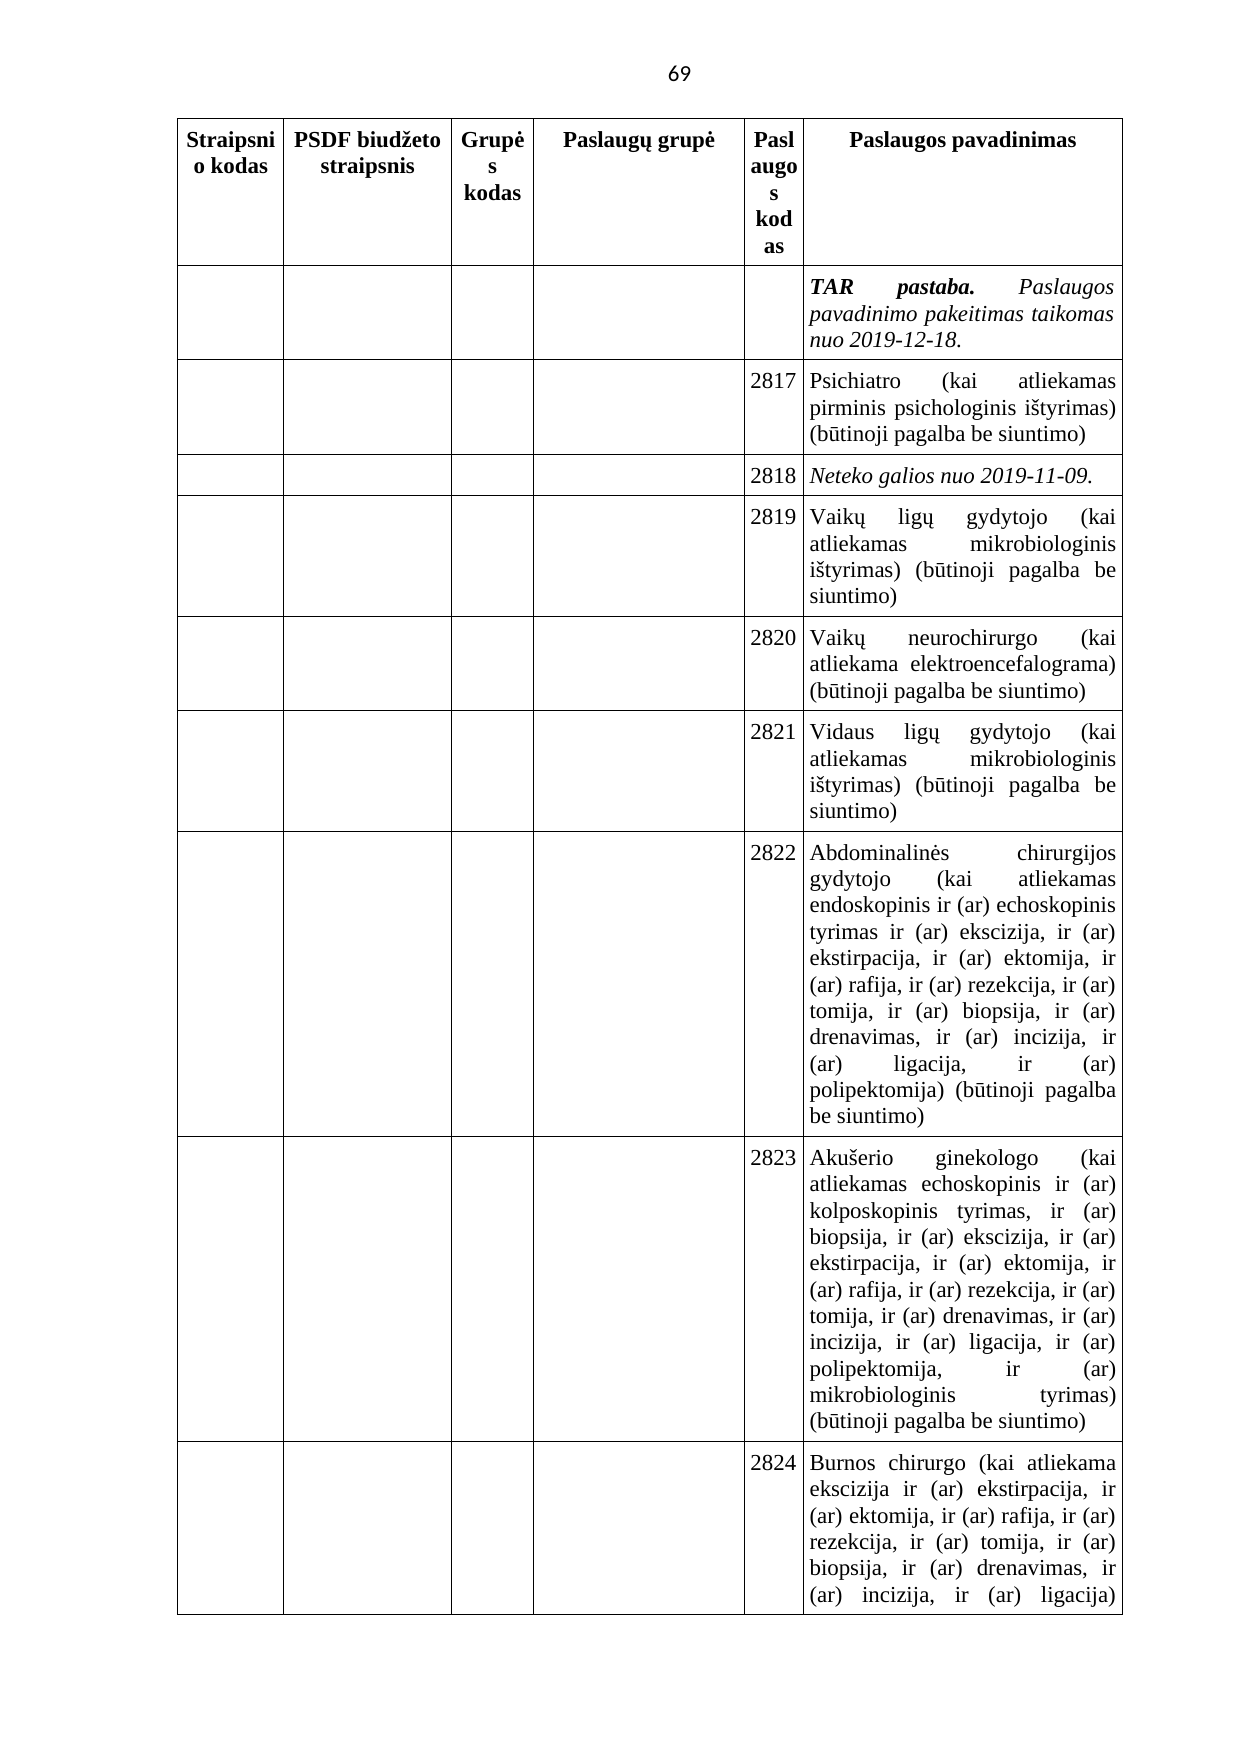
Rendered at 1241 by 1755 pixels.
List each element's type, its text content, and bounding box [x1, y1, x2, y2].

table_cell [534, 496, 744, 616]
table_cell [452, 617, 533, 710]
table_cell 2821 [745, 711, 803, 831]
table_cell [284, 1442, 451, 1614]
table_cell 2818 [745, 455, 803, 495]
table_cell [534, 266, 744, 359]
table_cell [452, 711, 533, 831]
table_cell Psichiatro (kai atliekamas pirminis psichologinis ištyrimas) (būtinoji pagalba be siuntimo) [804, 360, 1122, 454]
table_cell Burnos chirurgo (kai atliekama ekscizija ir (ar) ekstirpacija, ir (ar) ektomija, ir (ar) rafija, ir (ar) rezekcija, ir (ar) tomija, ir (ar) biopsija, ir (ar) drenavimas, ir (ar) incizija, ir (ar) ligacija) [804, 1442, 1122, 1614]
table_cell [178, 832, 283, 1136]
table_header Paslaugos pavadinimas [804, 119, 1122, 265]
table_cell [534, 1442, 744, 1614]
table_cell [178, 266, 283, 359]
table_cell [178, 1442, 283, 1614]
table_cell [284, 266, 451, 359]
table_header PSDF biudžeto straipsnis [284, 119, 451, 265]
table_header Grupės kodas [452, 119, 533, 265]
table_header Straipsnio kodas [178, 119, 283, 265]
table_cell Vaikų ligų gydytojo (kai atliekamas mikrobiologinis ištyrimas) (būtinoji pagalba be siuntimo) [804, 496, 1122, 616]
table_cell [534, 617, 744, 710]
table_cell [452, 266, 533, 359]
table_cell [452, 360, 533, 454]
table_cell [534, 1137, 744, 1441]
table_cell [178, 617, 283, 710]
table_cell [534, 455, 744, 495]
table_cell Akušerio ginekologo (kai atliekamas echoskopinis ir (ar) kolposkopinis tyrimas, ir (ar) biopsija, ir (ar) ekscizija, ir (ar) ekstirpacija, ir (ar) ektomija, ir (ar) rafija, ir (ar) rezekcija, ir (ar) tomija, ir (ar) drenavimas, ir (ar) incizija, ir (ar) ligacija, ir (ar) polipektomija, ir (ar) mikrobiologinis tyrimas) (būtinoji pagalba be siuntimo) [804, 1137, 1122, 1441]
table_cell 2817 [745, 360, 803, 454]
table_cell Abdominalinės chirurgijos gydytojo (kai atliekamas endoskopinis ir (ar) echoskopinis tyrimas ir (ar) ekscizija, ir (ar) ekstirpacija, ir (ar) ektomija, ir (ar) rafija, ir (ar) rezekcija, ir (ar) tomija, ir (ar) biopsija, ir (ar) drenavimas, ir (ar) incizija, ir (ar) ligacija, ir (ar) polipektomija) (būtinoji pagalba be siuntimo) [804, 832, 1122, 1136]
table_cell [178, 455, 283, 495]
table_cell [452, 1137, 533, 1441]
table_cell [452, 496, 533, 616]
table_cell [284, 832, 451, 1136]
table_cell [284, 496, 451, 616]
table_cell [178, 1137, 283, 1441]
table_header Paslaugų grupė [534, 119, 744, 265]
table_cell [178, 360, 283, 454]
table_cell 2822 [745, 832, 803, 1136]
table_cell 2819 [745, 496, 803, 616]
table_cell [178, 711, 283, 831]
table_cell [452, 1442, 533, 1614]
table_cell Vidaus ligų gydytojo (kai atliekamas mikrobiologinis ištyrimas) (būtinoji pagalba be siuntimo) [804, 711, 1122, 831]
table_cell [534, 360, 744, 454]
table_cell [178, 496, 283, 616]
table_cell 2823 [745, 1137, 803, 1441]
table_cell [452, 455, 533, 495]
table_cell [534, 832, 744, 1136]
table_cell [284, 711, 451, 831]
table_cell 2824 [745, 1442, 803, 1614]
table_cell Vaikų neurochirurgo (kai atliekama elektroencefalograma) (būtinoji pagalba be siuntimo) [804, 617, 1122, 710]
table_cell Neteko galios nuo 2019-11-09. [804, 455, 1122, 495]
table_cell 2820 [745, 617, 803, 710]
table_cell TAR pastaba. Paslaugos pavadinimo pakeitimas taikomas nuo 2019-12-18. [804, 266, 1122, 359]
table_cell [745, 266, 803, 359]
table_cell [284, 617, 451, 710]
table_cell [284, 1137, 451, 1441]
table_cell [534, 711, 744, 831]
table_cell [284, 455, 451, 495]
table_cell [452, 832, 533, 1136]
table_header Paslaugos kodas [745, 119, 803, 265]
table_cell [284, 360, 451, 454]
